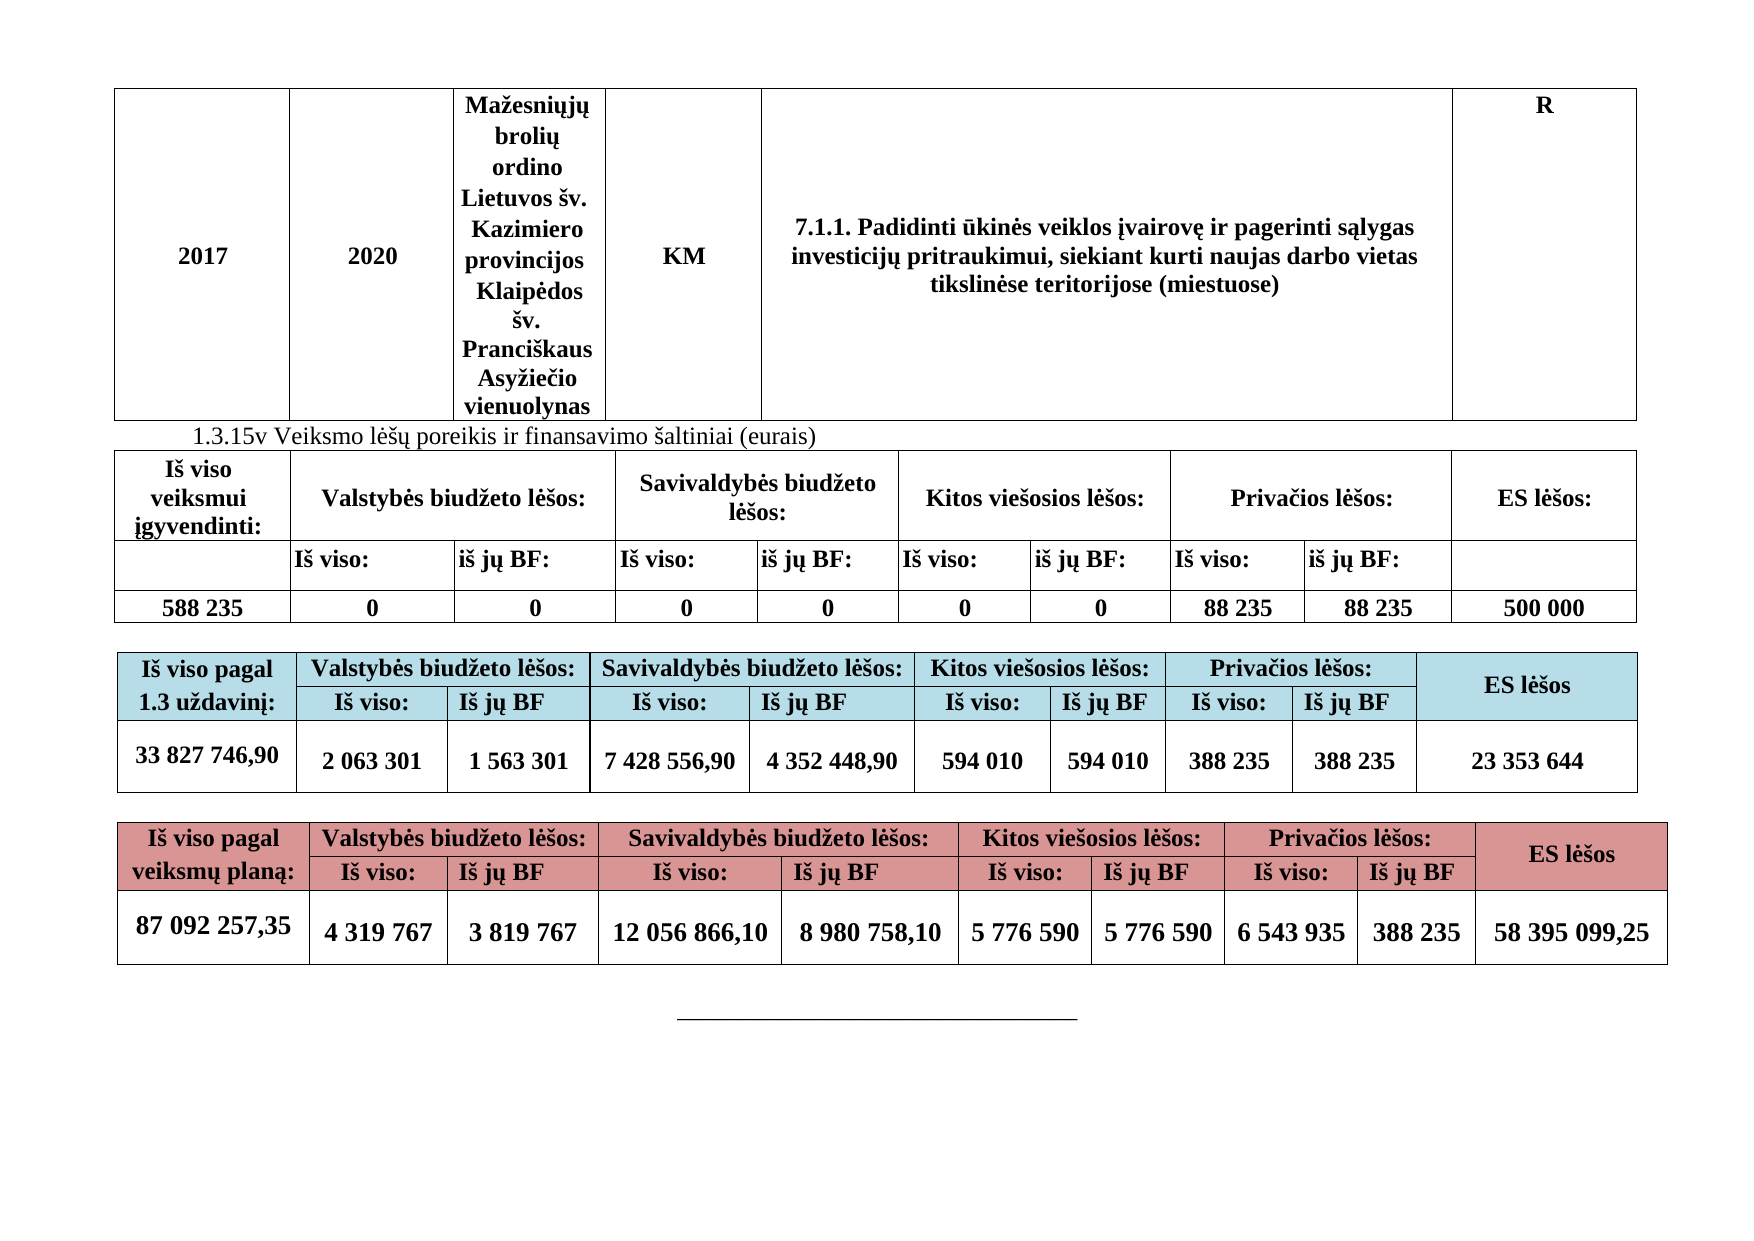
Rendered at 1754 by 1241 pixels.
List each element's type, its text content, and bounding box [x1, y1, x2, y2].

table_header ES lėšos [1417, 653, 1637, 720]
table_header Kitos viešosios lėšos: [959, 823, 1224, 856]
table_cell 87 092 257,35 [118, 891, 309, 964]
text ________________________________ [118, 994, 1636, 1022]
table_cell Iš jų BF [750, 687, 914, 720]
table_cell 5 776 590 [959, 891, 1091, 964]
table_cell 2 063 301 [297, 721, 447, 792]
table_cell 0 [455, 591, 615, 622]
table_cell 88 235 [1305, 591, 1451, 622]
table_cell Iš viso: [591, 687, 749, 720]
table_header Valstybės biudžeto lėšos: [291, 451, 615, 540]
table_cell 2017 [115, 89, 289, 420]
table_cell [115, 541, 290, 589]
table_header Privačios lėšos: [1171, 451, 1451, 540]
table_header Valstybės biudžeto lėšos: [297, 653, 589, 686]
table_header Savivaldybės biudžeto lėšos: [591, 653, 914, 686]
table_cell 7 428 556,90 [591, 721, 749, 792]
table_cell 0 [616, 591, 757, 622]
table_header Iš viso pagal veiksmų planą: [118, 823, 309, 890]
table_header Savivaldybės biudžeto lėšos: [616, 451, 898, 540]
table_cell [1452, 541, 1636, 589]
table_cell 1 563 301 [448, 721, 589, 792]
table_cell Mažesniųjų brolių ordino Lietuvos šv. Kazimiero provincijos Klaipėdos šv. Pranciškaus Asyžiečio vienuolynas [454, 89, 605, 420]
table_header Valstybės biudžeto lėšos: [310, 823, 598, 856]
table_cell R [1453, 89, 1636, 420]
table_cell Iš viso: [1225, 857, 1357, 890]
table_cell 4 319 767 [310, 891, 447, 964]
table_cell 8 980 758,10 [782, 891, 958, 964]
table_cell Iš viso: [291, 541, 454, 589]
text 1.3.15v Veiksmo lėšų poreikis ir finansavimo šaltiniai (eurais) [117, 421, 1636, 450]
table_cell Iš viso: [1166, 687, 1292, 720]
table_header Kitos viešosios lėšos: [899, 451, 1170, 540]
table_cell 388 235 [1166, 721, 1292, 792]
table_cell Iš jų BF [448, 857, 598, 890]
table_cell 500 000 [1452, 591, 1636, 622]
table_cell Iš viso: [1171, 541, 1304, 589]
table_header Savivaldybės biudžeto lėšos: [599, 823, 958, 856]
table_cell Iš viso: [599, 857, 781, 890]
table_header ES lėšos [1476, 823, 1667, 890]
table_cell Iš viso: [297, 687, 447, 720]
table_cell Iš jų BF [1051, 687, 1165, 720]
table_cell Iš viso: [915, 687, 1050, 720]
table_cell iš jų BF: [1305, 541, 1451, 589]
table_cell 6 543 935 [1225, 891, 1357, 964]
table_cell Iš viso: [959, 857, 1091, 890]
table_header Privačios lėšos: [1166, 653, 1416, 686]
table_cell iš jų BF: [455, 541, 615, 589]
table_header Iš viso veiksmui įgyvendinti: [115, 451, 290, 540]
table_cell 594 010 [915, 721, 1050, 792]
table_cell 0 [1031, 591, 1170, 622]
table_cell 2020 [290, 89, 453, 420]
table_cell 388 235 [1358, 891, 1475, 964]
table_cell 0 [758, 591, 898, 622]
table_cell 88 235 [1171, 591, 1304, 622]
table_header Kitos viešosios lėšos: [915, 653, 1165, 686]
table_cell 0 [291, 591, 454, 622]
table_cell 33 827 746,90 [118, 721, 296, 792]
table_cell 4 352 448,90 [750, 721, 914, 792]
table_cell 588 235 [115, 591, 290, 622]
table_cell Iš viso: [899, 541, 1030, 589]
table_cell Iš jų BF [448, 687, 589, 720]
table_cell Iš jų BF [782, 857, 958, 890]
table_cell 58 395 099,25 [1476, 891, 1667, 964]
table_cell 594 010 [1051, 721, 1165, 792]
table_header ES lėšos: [1452, 451, 1636, 540]
table_cell iš jų BF: [1031, 541, 1170, 589]
table_cell iš jų BF: [758, 541, 898, 589]
table_cell 5 776 590 [1092, 891, 1224, 964]
table_cell Iš viso: [616, 541, 757, 589]
table_cell 12 056 866,10 [599, 891, 781, 964]
table_header Iš viso pagal 1.3 uždavinį: [118, 653, 296, 720]
table_cell 7.1.1. Padidinti ūkinės veiklos įvairovę ir pagerinti sąlygas investicijų pritraukimui, siekiant kurti naujas darbo vietas tikslinėse teritorijose (miestuose) [762, 89, 1452, 420]
table_cell Iš viso: [310, 857, 447, 890]
table_header Privačios lėšos: [1225, 823, 1475, 856]
table_cell Iš jų BF [1293, 687, 1416, 720]
table_cell Iš jų BF [1092, 857, 1224, 890]
table_cell 3 819 767 [448, 891, 598, 964]
table_cell KM [606, 89, 761, 420]
table_cell 23 353 644 [1417, 721, 1637, 792]
table_cell Iš jų BF [1358, 857, 1475, 890]
table_cell 388 235 [1293, 721, 1416, 792]
table_cell 0 [899, 591, 1030, 622]
